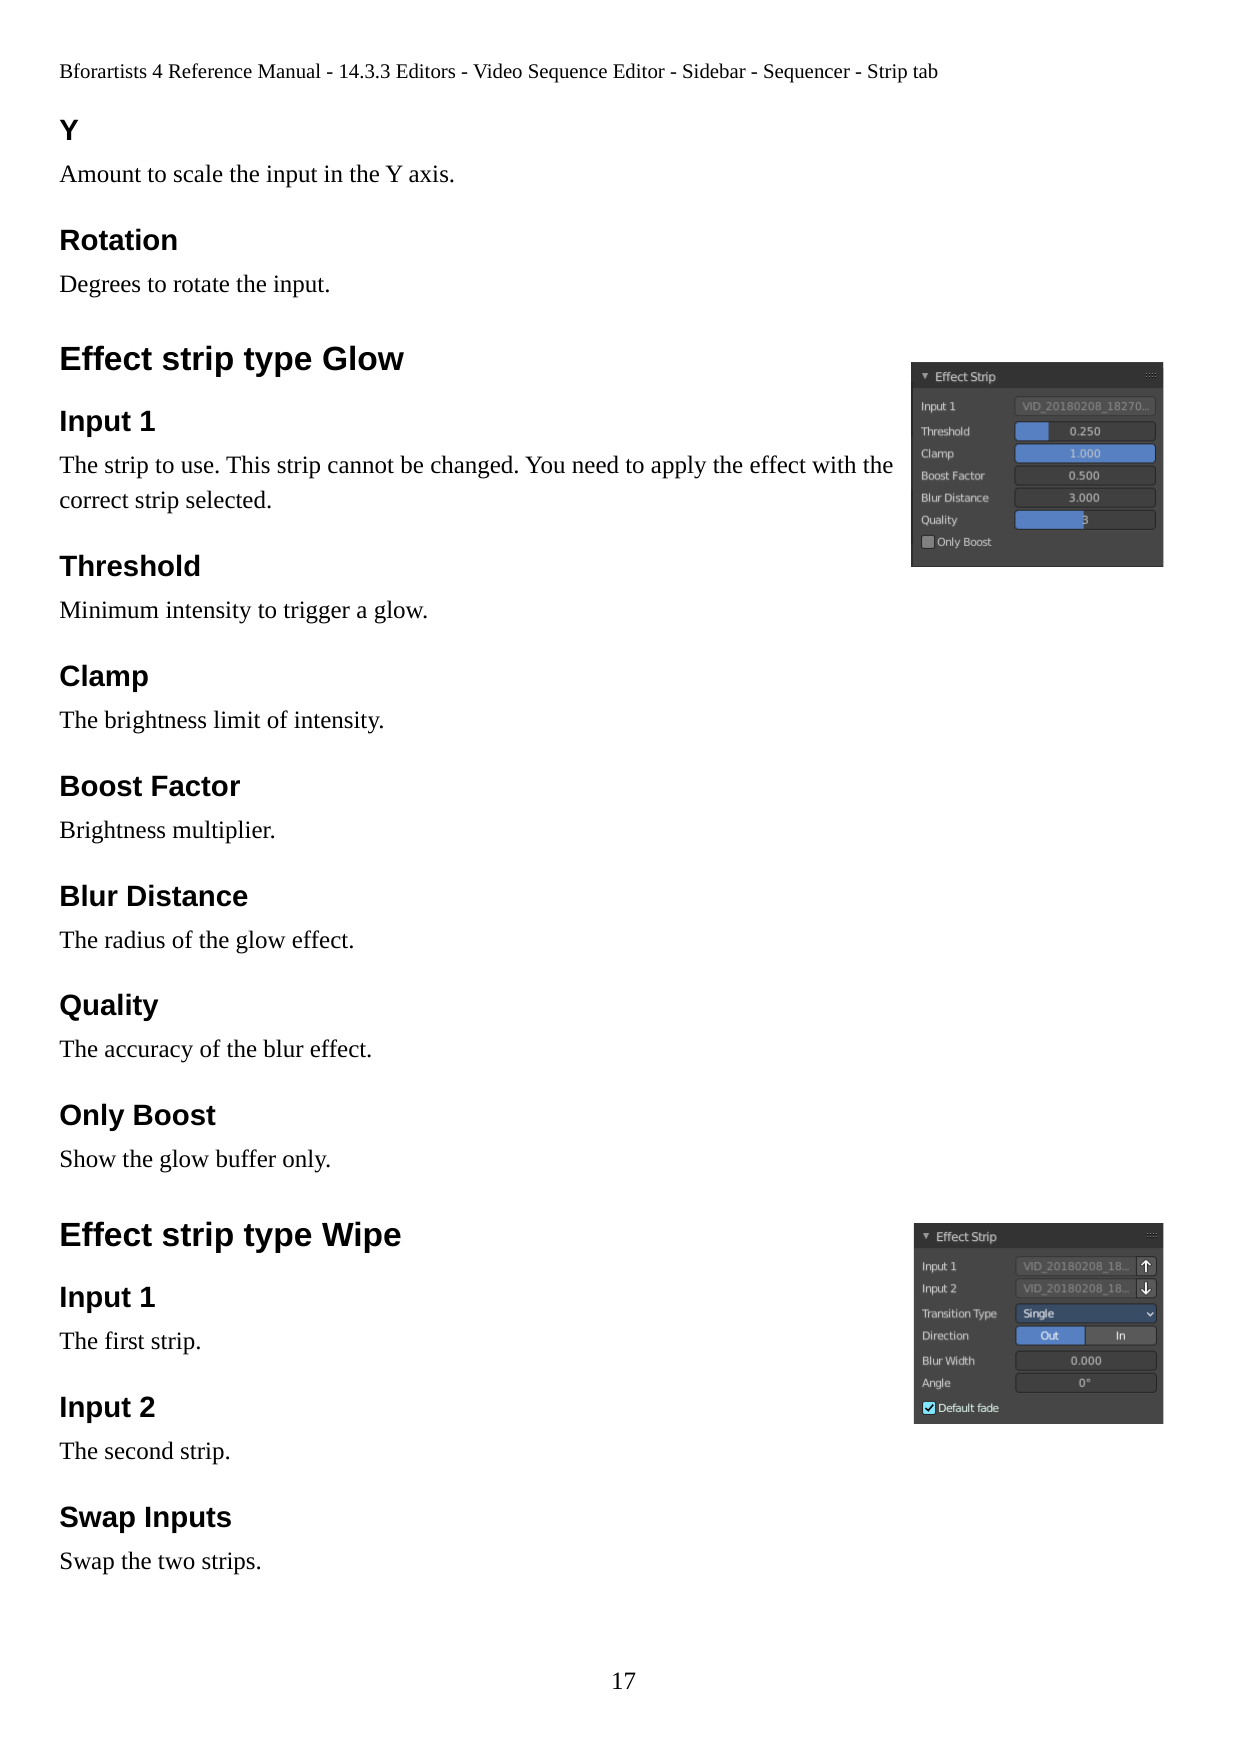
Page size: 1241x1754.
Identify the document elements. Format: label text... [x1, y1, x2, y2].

subtitle Effect strip type Wipe [59, 1214, 1181, 1253]
text The radius of the glow effect. [59, 925, 1181, 953]
text Amount to scale the input in the Y axis. [59, 159, 1181, 188]
subtitle Threshold [59, 549, 1181, 582]
subtitle [1164, 1280, 1181, 1314]
text Brightness multiplier. [59, 815, 1181, 843]
subtitle Rotation [59, 222, 1181, 256]
text The strip to use. This strip cannot be changed. You need to apply the effect with the correct strip selected. [59, 451, 911, 514]
subtitle Boost Factor [59, 768, 1181, 802]
picture [911, 362, 1164, 567]
subtitle [1164, 1390, 1181, 1424]
subtitle Swap Inputs [59, 1500, 1181, 1534]
text Swap the two strips. [59, 1546, 1181, 1575]
text The second strip. [59, 1436, 1181, 1465]
subtitle Only Boost [59, 1098, 1181, 1132]
subtitle Y [59, 113, 1181, 146]
text [1164, 1326, 1181, 1355]
subtitle Input 1 [59, 1280, 913, 1314]
text Minimum intensity to trigger a glow. [59, 595, 1181, 624]
text Show the glow buffer only. [59, 1144, 1181, 1173]
subtitle Input 1 [59, 404, 911, 438]
subtitle [1164, 404, 1181, 438]
subtitle Quality [59, 988, 1181, 1022]
text The accuracy of the blur effect. [59, 1034, 1181, 1063]
text Degrees to rotate the input. [59, 269, 1181, 297]
text The first strip. [59, 1326, 913, 1355]
subtitle Blur Distance [59, 878, 1181, 912]
picture [913, 1223, 1164, 1424]
subtitle Clamp [59, 659, 1181, 692]
text The brightness limit of intensity. [59, 705, 1181, 734]
subtitle Effect strip type Glow [59, 339, 1181, 377]
subtitle Input 2 [59, 1390, 913, 1424]
